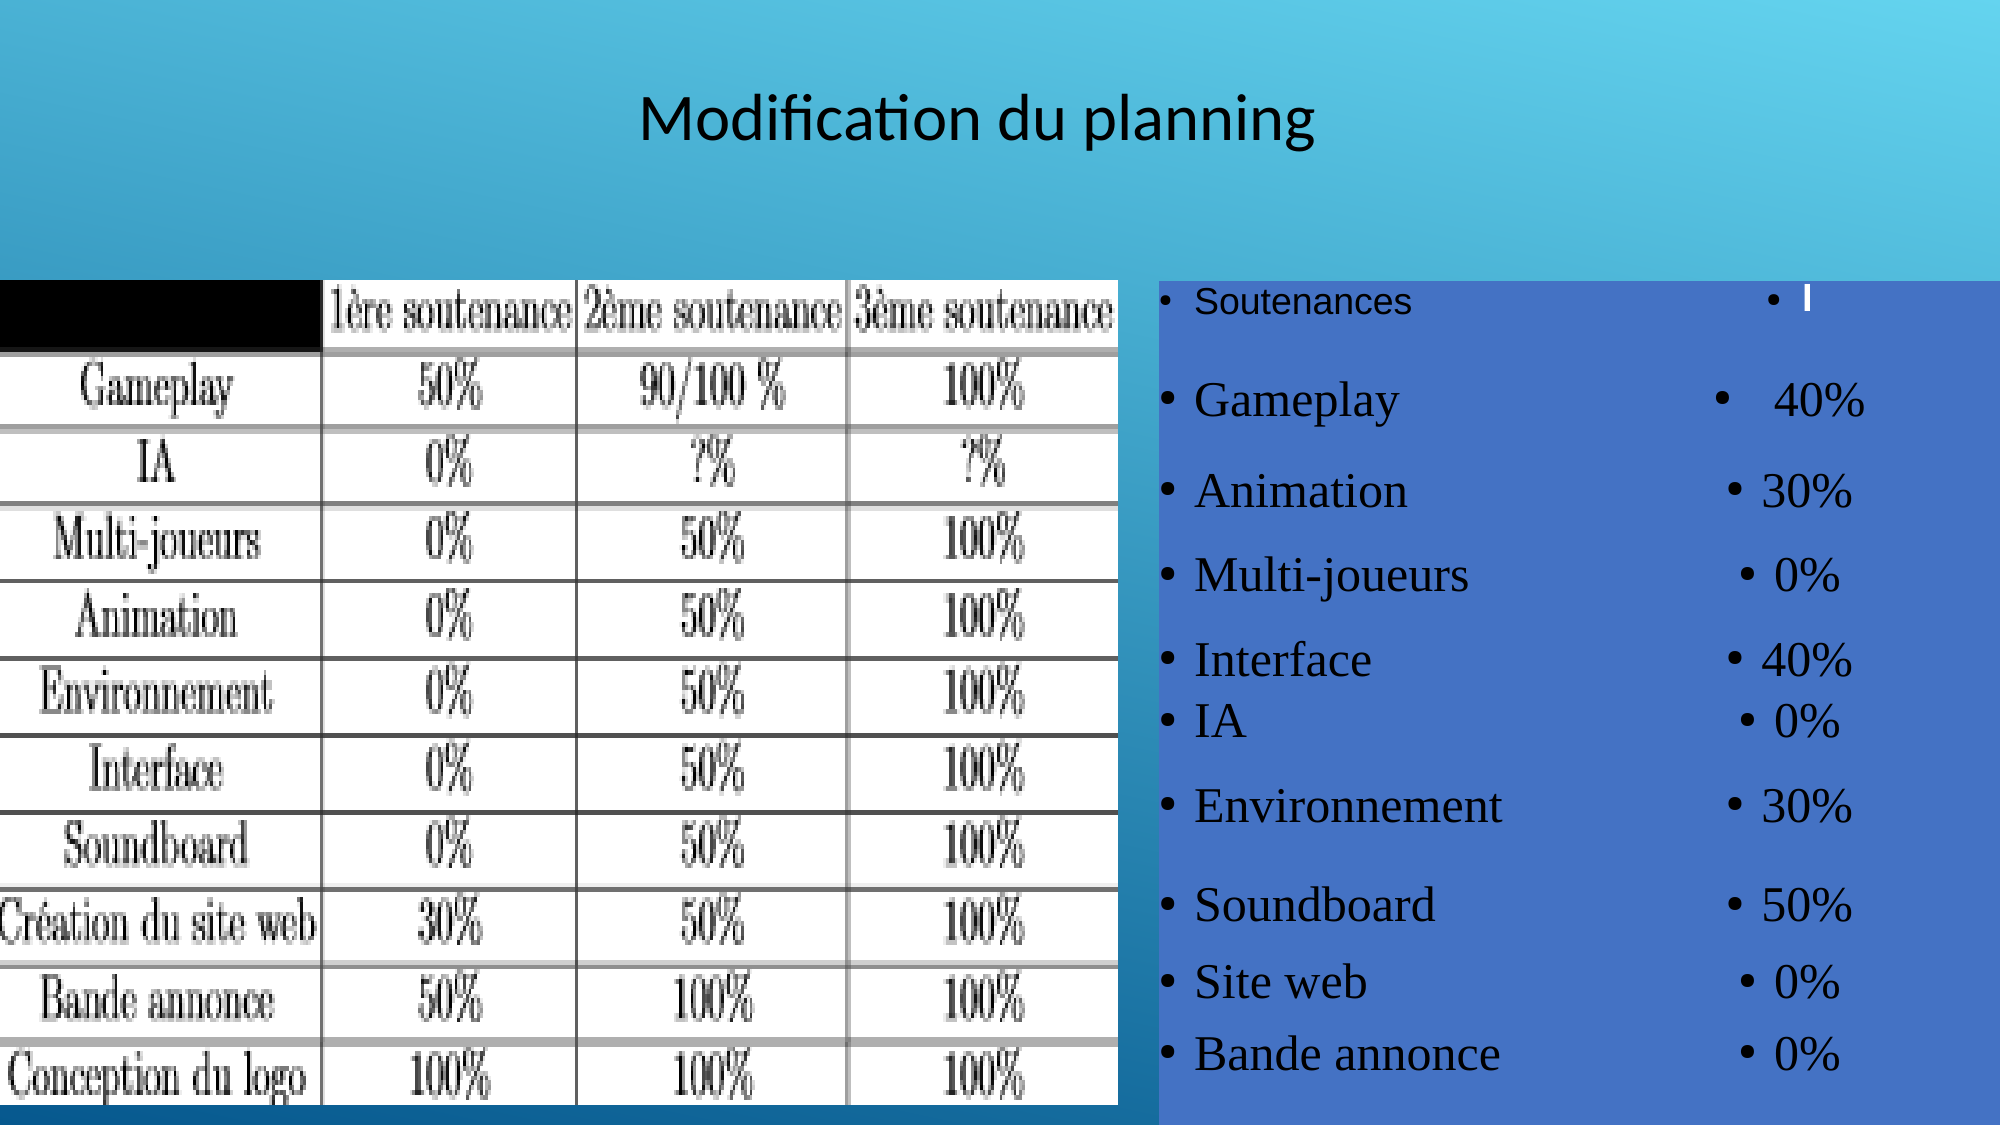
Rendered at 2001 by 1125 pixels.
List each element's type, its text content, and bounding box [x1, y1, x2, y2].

picture [0, 280, 1118, 1105]
table_header Soutenances [1159, 281, 1579, 371]
table_cell Gameplay [1159, 371, 1579, 463]
table_cell Site web [1159, 954, 1579, 1026]
table_cell Soundboard [1159, 877, 1579, 954]
table_cell 40% [1579, 371, 2000, 463]
table_cell 0% [1579, 547, 2000, 632]
table_cell 0% [1579, 954, 2000, 1026]
text_box Modification du planning [260, 66, 1740, 163]
table_cell Interface [1159, 632, 1579, 693]
table_cell 30% [1579, 778, 2000, 877]
table_cell 40% [1579, 632, 2000, 693]
table_cell 50% [1579, 877, 2000, 954]
table_cell Bande annonce [1159, 1026, 1579, 1125]
table_cell 0% [1579, 1026, 2000, 1125]
table_header I [1579, 281, 2000, 371]
table_cell IA [1159, 693, 1579, 778]
table_cell Multi-joueurs [1159, 547, 1579, 632]
table_cell 0% [1579, 693, 2000, 778]
table_cell 30% [1579, 463, 2000, 547]
table_cell Animation [1159, 463, 1579, 547]
table_cell Environnement [1159, 778, 1579, 877]
